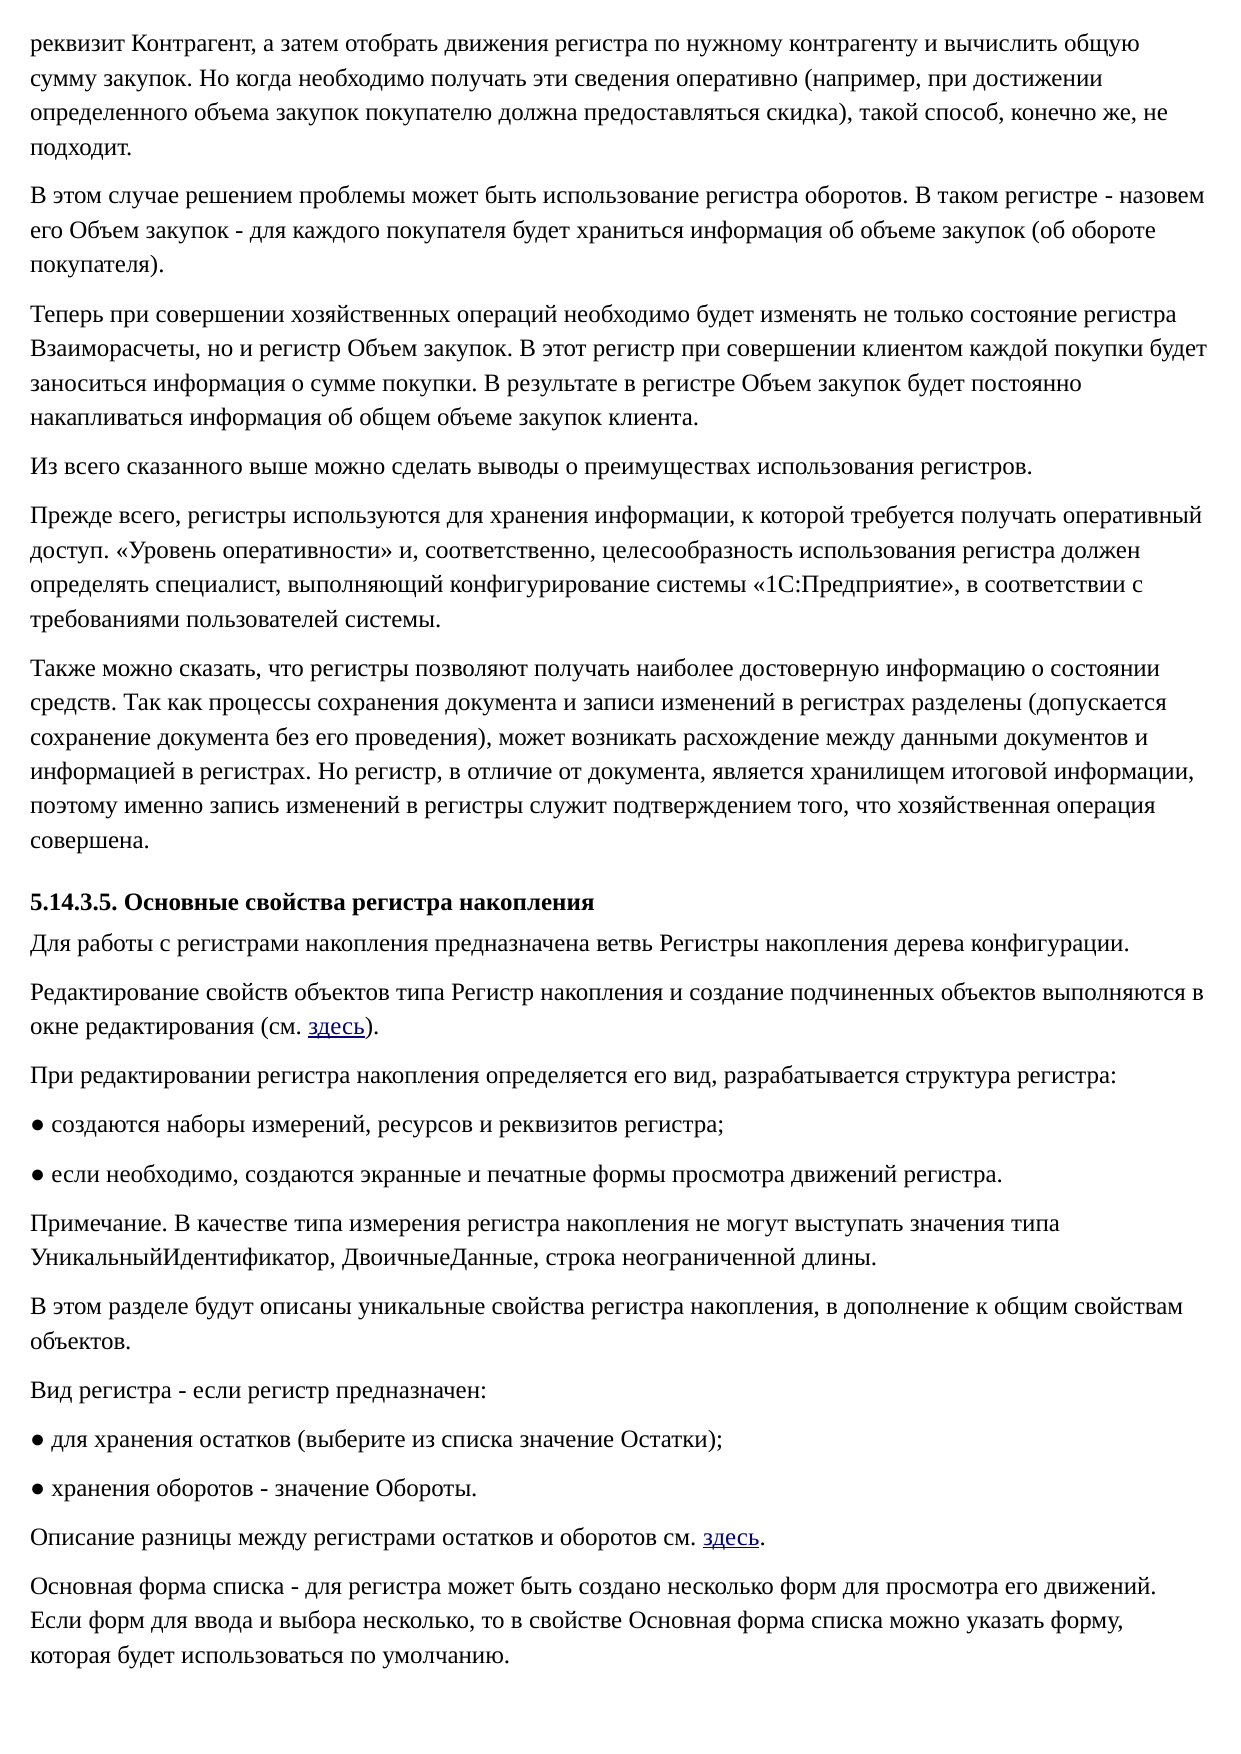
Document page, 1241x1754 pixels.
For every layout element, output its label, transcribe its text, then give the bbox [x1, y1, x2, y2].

text ● хранения оборотов ‑ значение Обороты. [30, 1473, 1211, 1502]
text Вид регистра ‑ если регистр предназначен: [30, 1375, 1211, 1403]
text Из всего сказанного выше можно сделать выводы о преимуществах использования регистров. [30, 451, 1211, 480]
text В этом разделе будут описаны уникальные свойства регистра накопления, в дополнение к общим свойствам объектов. [30, 1291, 1211, 1354]
text При редактировании регистра накопления определяется его вид, разрабатывается структура регистра: [30, 1061, 1211, 1089]
text ● создаются наборы измерений, ресурсов и реквизитов регистра; [30, 1109, 1211, 1138]
text Для работы с регистрами накопления предназначена ветвь Регистры накопления дерева конфигурации. [30, 928, 1211, 957]
text Прежде всего, регистры используются для хранения информации, к которой требуется получать оперативный доступ. «Уровень оперативности» и, соответственно, целесообразность использования регистра должен определять специалист, выполняющий конфигурирование системы «1С:Предприятие», в соответствии с требованиями пользователей системы. [30, 500, 1211, 632]
text реквизит Контрагент, а затем отобрать движения регистра по нужному контрагенту и вычислить общую сумму закупок. Но когда необходимо получать эти сведения оперативно (например, при достижении определенного объема закупок покупателю должна предоставляться скидка), такой способ, конечно же, не подходит. [30, 28, 1211, 160]
text Редактирование свойств объектов типа Регистр накопления и создание подчиненных объектов выполняются в окне редактирования (см. здесь). [30, 977, 1211, 1040]
text Теперь при совершении хозяйственных операций необходимо будет изменять не только состояние регистра Взаиморасчеты, но и регистр Объем закупок. В этот регистр при совершении клиентом каждой покупки будет заноситься информация о сумме покупки. В результате в регистре Объем закупок будет постоянно накапливаться информация об общем объеме закупок клиента. [30, 299, 1211, 431]
text Основная форма списка ‑ для регистра может быть создано несколько форм для просмотра его движений. Если форм для ввода и выбора несколько, то в свойстве Основная форма списка можно указать форму, которая будет использоваться по умолчанию. [30, 1571, 1211, 1669]
text Описание разницы между регистрами остатков и оборотов см. здесь. [30, 1522, 1211, 1551]
text ● если необходимо, создаются экранные и печатные формы просмотра движений регистра. [30, 1159, 1211, 1187]
text В этом случае решением проблемы может быть использование регистра оборотов. В таком регистре ‑ назовем его Объем закупок ‑ для каждого покупателя будет храниться информация об объеме закупок (об обороте покупателя). [30, 181, 1211, 278]
text Примечание. В качестве типа измерения регистра накопления не могут выступать значения типа УникальныйИдентификатор, ДвоичныеДанные, строка неограниченной длины. [30, 1208, 1211, 1271]
subtitle 5.14.3.5. Основные свойства регистра накопления [30, 887, 1211, 915]
text Также можно сказать, что регистры позволяют получать наиболее достоверную информацию о состоянии средств. Так как процессы сохранения документа и записи изменений в регистрах разделены (допускается сохранение документа без его проведения), может возникать расхождение между данными документов и информацией в регистрах. Но регистр, в отличие от документа, является хранилищем итоговой информации, поэтому именно запись изменений в регистры служит подтверждением того, что хозяйственная операция совершена. [30, 653, 1211, 854]
text ● для хранения остатков (выберите из списка значение Остатки); [30, 1424, 1211, 1453]
